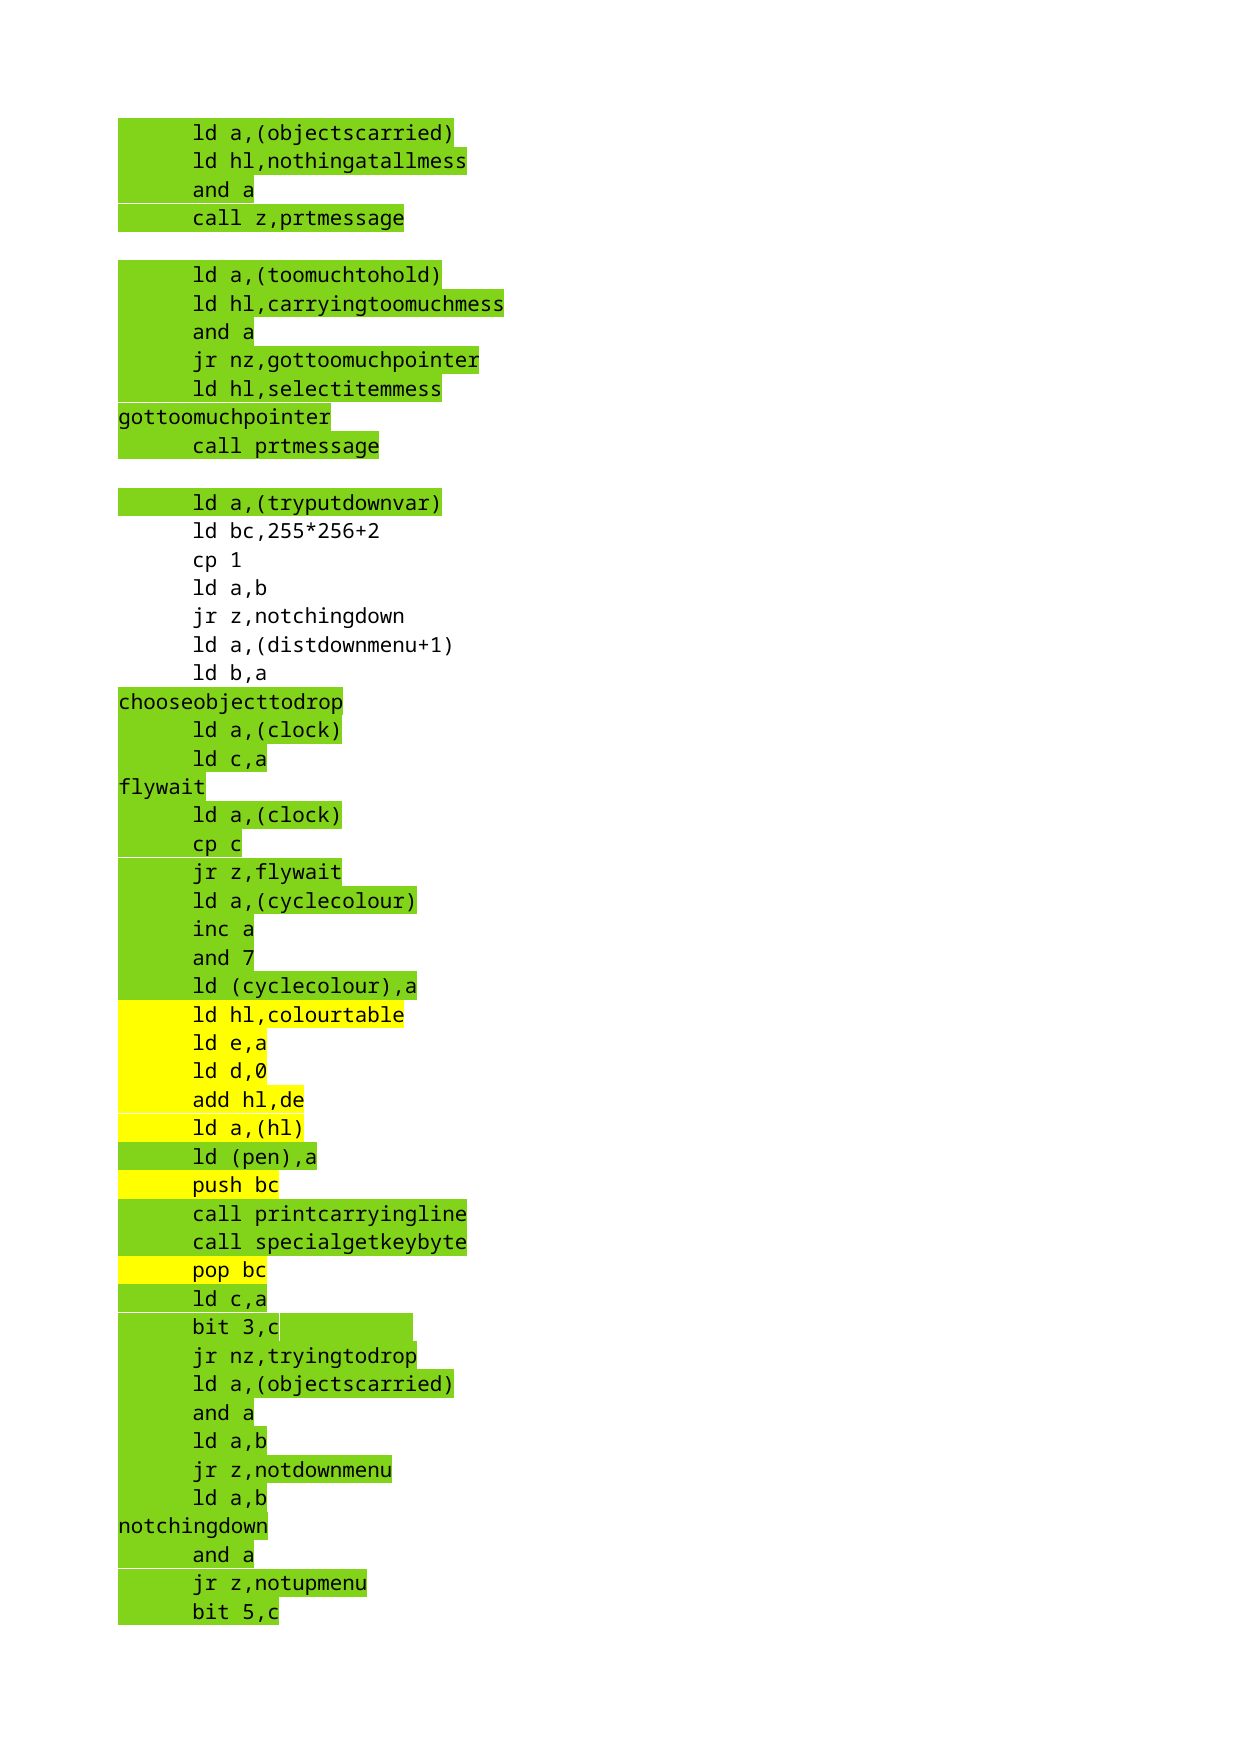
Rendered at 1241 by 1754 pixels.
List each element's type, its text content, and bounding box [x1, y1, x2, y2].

text cp c [118, 829, 1122, 857]
text and a [118, 1540, 1122, 1568]
text ld a,b [118, 1483, 1122, 1512]
text jr z,notchingdown [118, 602, 1122, 630]
text ld a,b [118, 573, 1122, 602]
text gottoomuchpointer [118, 402, 1122, 431]
text jr z,notupmenu [118, 1568, 1122, 1597]
text and 7 [118, 943, 1122, 971]
text ld (pen),a [118, 1142, 1122, 1170]
text ld hl,selectitemmess [118, 374, 1122, 402]
text ld c,a [118, 744, 1122, 772]
text ld a,(cyclecolour) [118, 886, 1122, 914]
text call specialgetkeybyte [118, 1227, 1122, 1256]
text add hl,de [118, 1085, 1122, 1113]
text ld d,0 [118, 1057, 1122, 1085]
text jr nz,gottoomuchpointer [118, 346, 1122, 374]
text call z,prtmessage [118, 203, 1122, 232]
text ld bc,255*256+2 [118, 516, 1122, 545]
text ld hl,carryingtoomuchmess [118, 289, 1122, 317]
text ld a,b [118, 1426, 1122, 1455]
text ld hl,nothingatallmess [118, 147, 1122, 175]
text jr z,flywait [118, 857, 1122, 886]
text ld (cyclecolour),a [118, 971, 1122, 1000]
text call prtmessage [118, 431, 1122, 459]
text ld a,(tryputdownvar) [118, 488, 1122, 516]
text ld c,a [118, 1284, 1122, 1312]
text and a [118, 317, 1122, 346]
text ld a,(distdownmenu+1) [118, 630, 1122, 658]
text ld a,(hl) [118, 1113, 1122, 1142]
text ld a,(objectscarried) [118, 1369, 1122, 1398]
text bit 3,c [118, 1312, 1122, 1341]
text jr z,notdownmenu [118, 1455, 1122, 1483]
text ld a,(toomuchtohold) [118, 260, 1122, 289]
text and a [118, 1398, 1122, 1426]
text bit 5,c [118, 1597, 1122, 1625]
text jr nz,tryingtodrop [118, 1341, 1122, 1369]
text chooseobjecttodrop [118, 687, 1122, 715]
text flywait [118, 772, 1122, 801]
text ld a,(clock) [118, 801, 1122, 829]
text ld a,(clock) [118, 715, 1122, 744]
text call printcarryingline [118, 1199, 1122, 1227]
text push bc [118, 1170, 1122, 1199]
text notchingdown [118, 1512, 1122, 1540]
text cp 1 [118, 545, 1122, 573]
text ld e,a [118, 1028, 1122, 1057]
text inc a [118, 914, 1122, 943]
text ld hl,colourtable [118, 1000, 1122, 1028]
text ld a,(objectscarried) [118, 118, 1122, 147]
text and a [118, 175, 1122, 203]
text pop bc [118, 1256, 1122, 1284]
text ld b,a [118, 658, 1122, 687]
